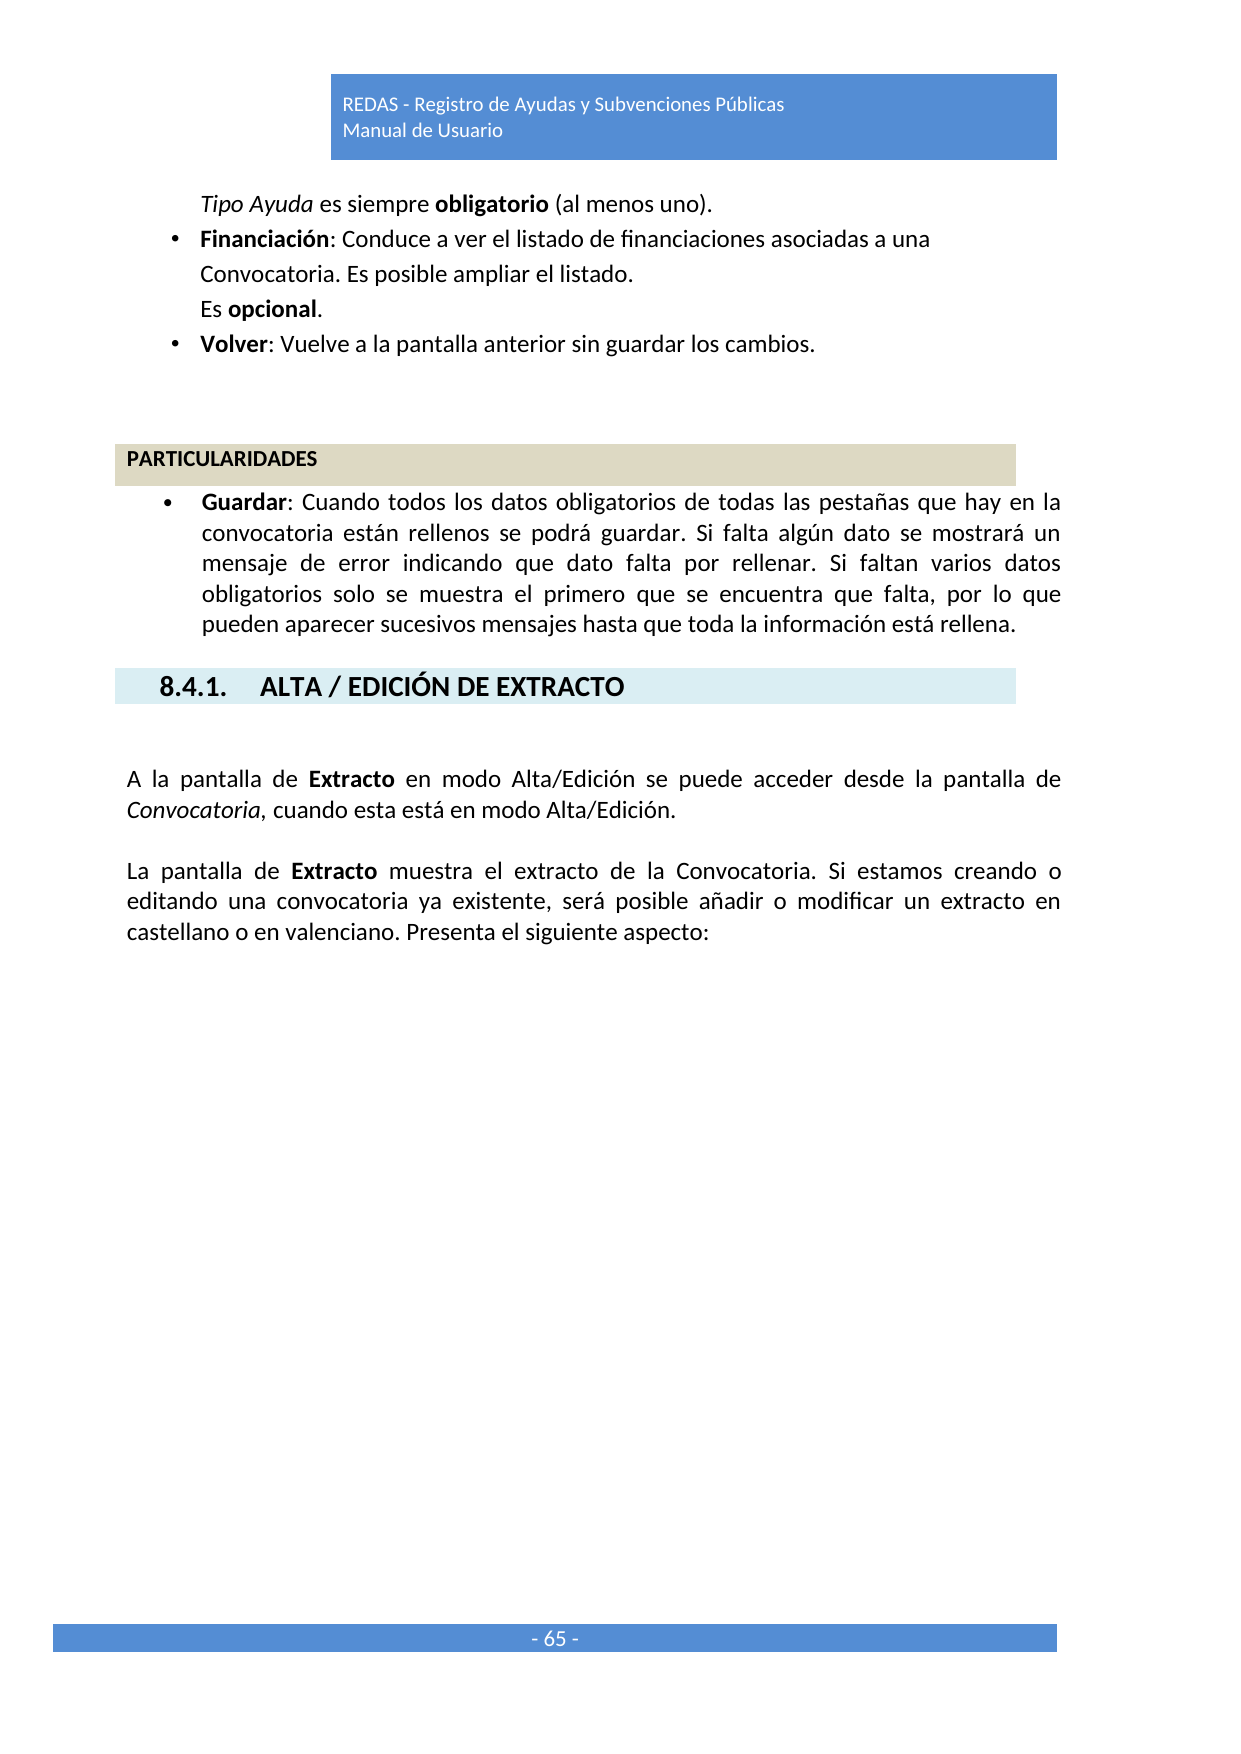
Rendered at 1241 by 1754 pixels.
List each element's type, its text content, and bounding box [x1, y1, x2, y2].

table_header PARTICULARIDADES [115, 444, 1016, 486]
text La pantalla de Extracto muestra el extracto de la Convocatoria. Si estamos creando o editando una convocatoria ya existente, será posible añadir o modificar un extracto en castellano o en valenciano. Presenta el siguiente aspecto: [127, 855, 1062, 947]
list Financiación: Conduce a ver el listado de financiaciones asociadas a una Convocatoria. Es posible ampliar el listado. Es opcional. [171, 223, 1062, 324]
text A la pantalla de Extracto en modo Alta/Edición se puede acceder desde la pantalla de Convocatoria, cuando esta está en modo Alta/Edición. [127, 763, 1062, 824]
table_header 8.4.1. ALTA / EDICIÓN DE EXTRACTO [115, 668, 1016, 704]
list Guardar: Cuando todos los datos obligatorios de todas las pestañas que hay en la convocatoria están rellenos se podrá guardar. Si falta algún dato se mostrará un mensaje de error indicando que dato falta por rellenar. Si faltan varios datos obligatorios solo se muestra el primero que se encuentra que falta, por lo que pueden aparecer sucesivos mensajes hasta que toda la información está rellena. [164, 486, 1062, 639]
list Volver: Vuelve a la pantalla anterior sin guardar los cambios. [171, 328, 1062, 359]
list Tipo Ayuda es siempre obligatorio (al menos uno). [171, 188, 1062, 219]
